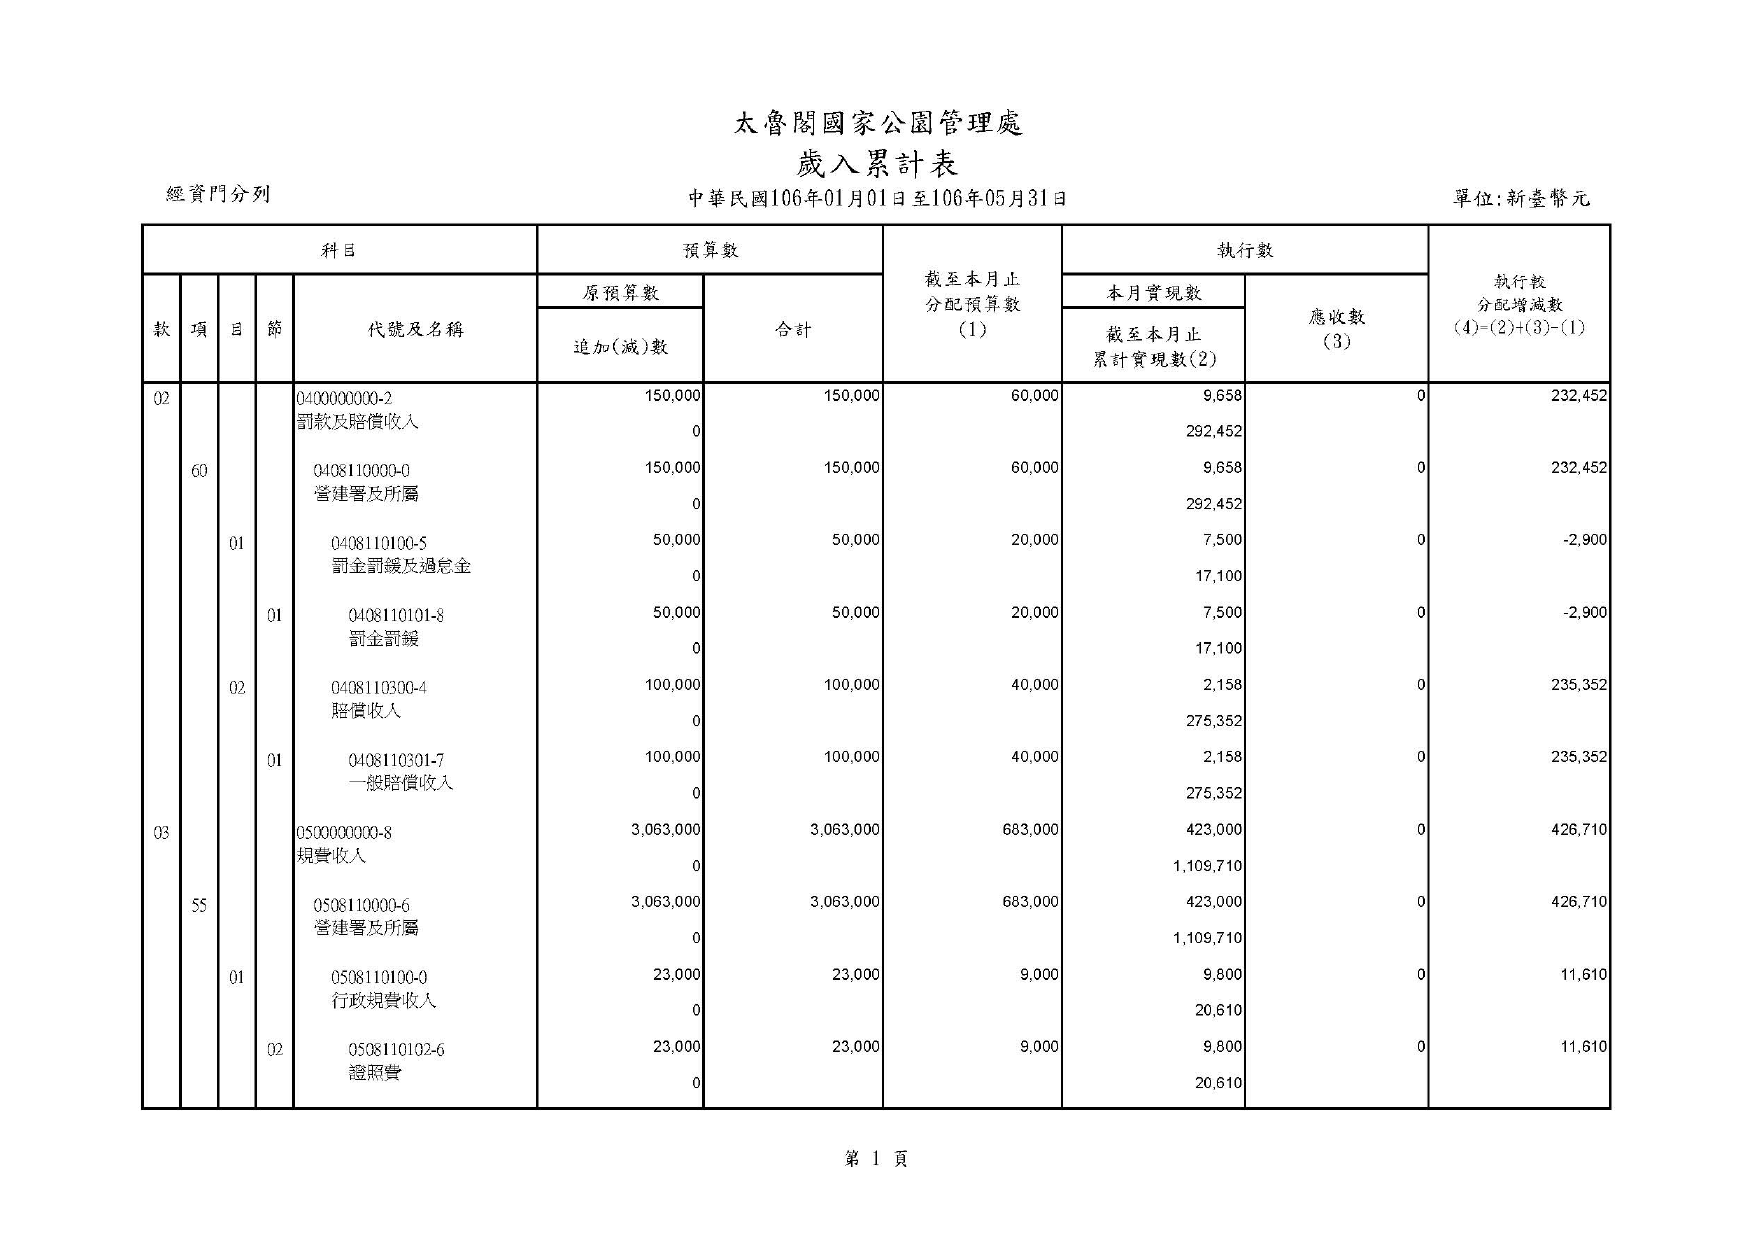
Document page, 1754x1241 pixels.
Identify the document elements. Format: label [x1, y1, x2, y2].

picture [59, 59, 1695, 1216]
